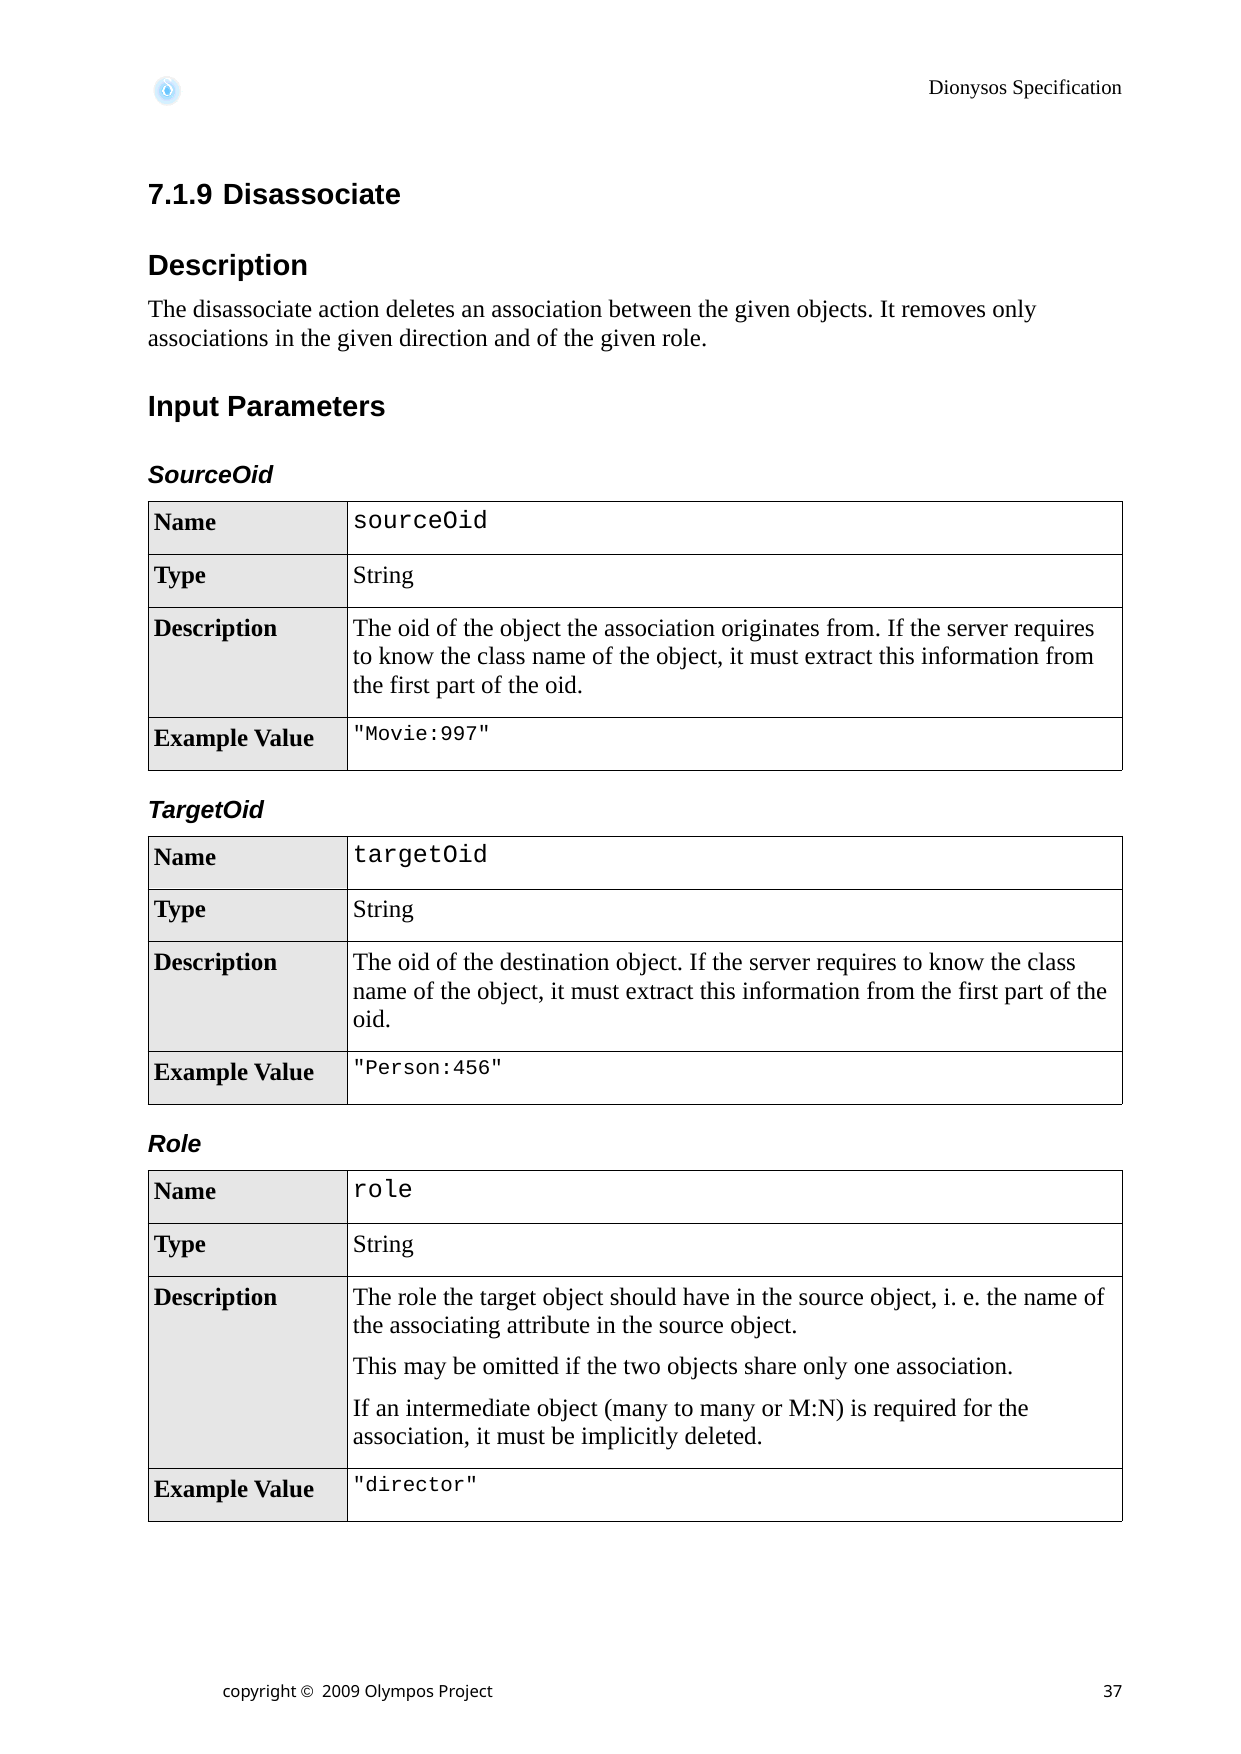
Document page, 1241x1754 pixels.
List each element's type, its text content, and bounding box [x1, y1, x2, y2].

subtitle Disassociate [148, 177, 1122, 211]
table_header Name [149, 1171, 347, 1223]
table_cell String [348, 555, 1122, 607]
text SourceOid [148, 460, 1122, 489]
table_cell The oid of the destination object. If the server requires to know the class name of the object, it must extract this information from the first part of the oid. [348, 942, 1122, 1051]
text Description [148, 248, 1122, 282]
table_cell The oid of the object the association originates from. If the server requires to know the class name of the object, it must extract this information from the first part of the oid. [348, 608, 1122, 717]
table_cell Type [149, 890, 347, 941]
table_cell String [348, 1224, 1122, 1276]
table_cell Description [149, 608, 347, 717]
text Input Parameters [148, 389, 1122, 423]
table_header targetOid [348, 837, 1122, 888]
table_cell Type [149, 1224, 347, 1276]
table_header sourceOid [348, 502, 1122, 554]
table_cell Type [149, 555, 347, 607]
table_cell "Movie:997" [348, 718, 1122, 770]
table_cell The role the target object should have in the source object, i. e. the name of the associating attribute in the source object. This may be omitted if the two objects share only one association. If an intermediate object (many to many or M:N) is required for the association, it must be implicitly deleted. [348, 1277, 1122, 1468]
table_cell "Person:456" [348, 1052, 1122, 1104]
table_cell "director" [348, 1469, 1122, 1521]
table_cell Example Value [149, 1052, 347, 1104]
text Role [148, 1129, 1122, 1158]
table_cell Description [149, 942, 347, 1051]
picture [152, 75, 184, 106]
table_header Name [149, 837, 347, 888]
table_header role [348, 1171, 1122, 1223]
table_cell Example Value [149, 718, 347, 770]
text The disassociate action deletes an association between the given objects. It removes only associations in the given direction and of the given role. [148, 294, 1122, 352]
table_cell Example Value [149, 1469, 347, 1521]
table_cell String [348, 890, 1122, 941]
text TargetOid [148, 795, 1122, 823]
table_cell Description [149, 1277, 347, 1468]
table_header Name [149, 502, 347, 554]
